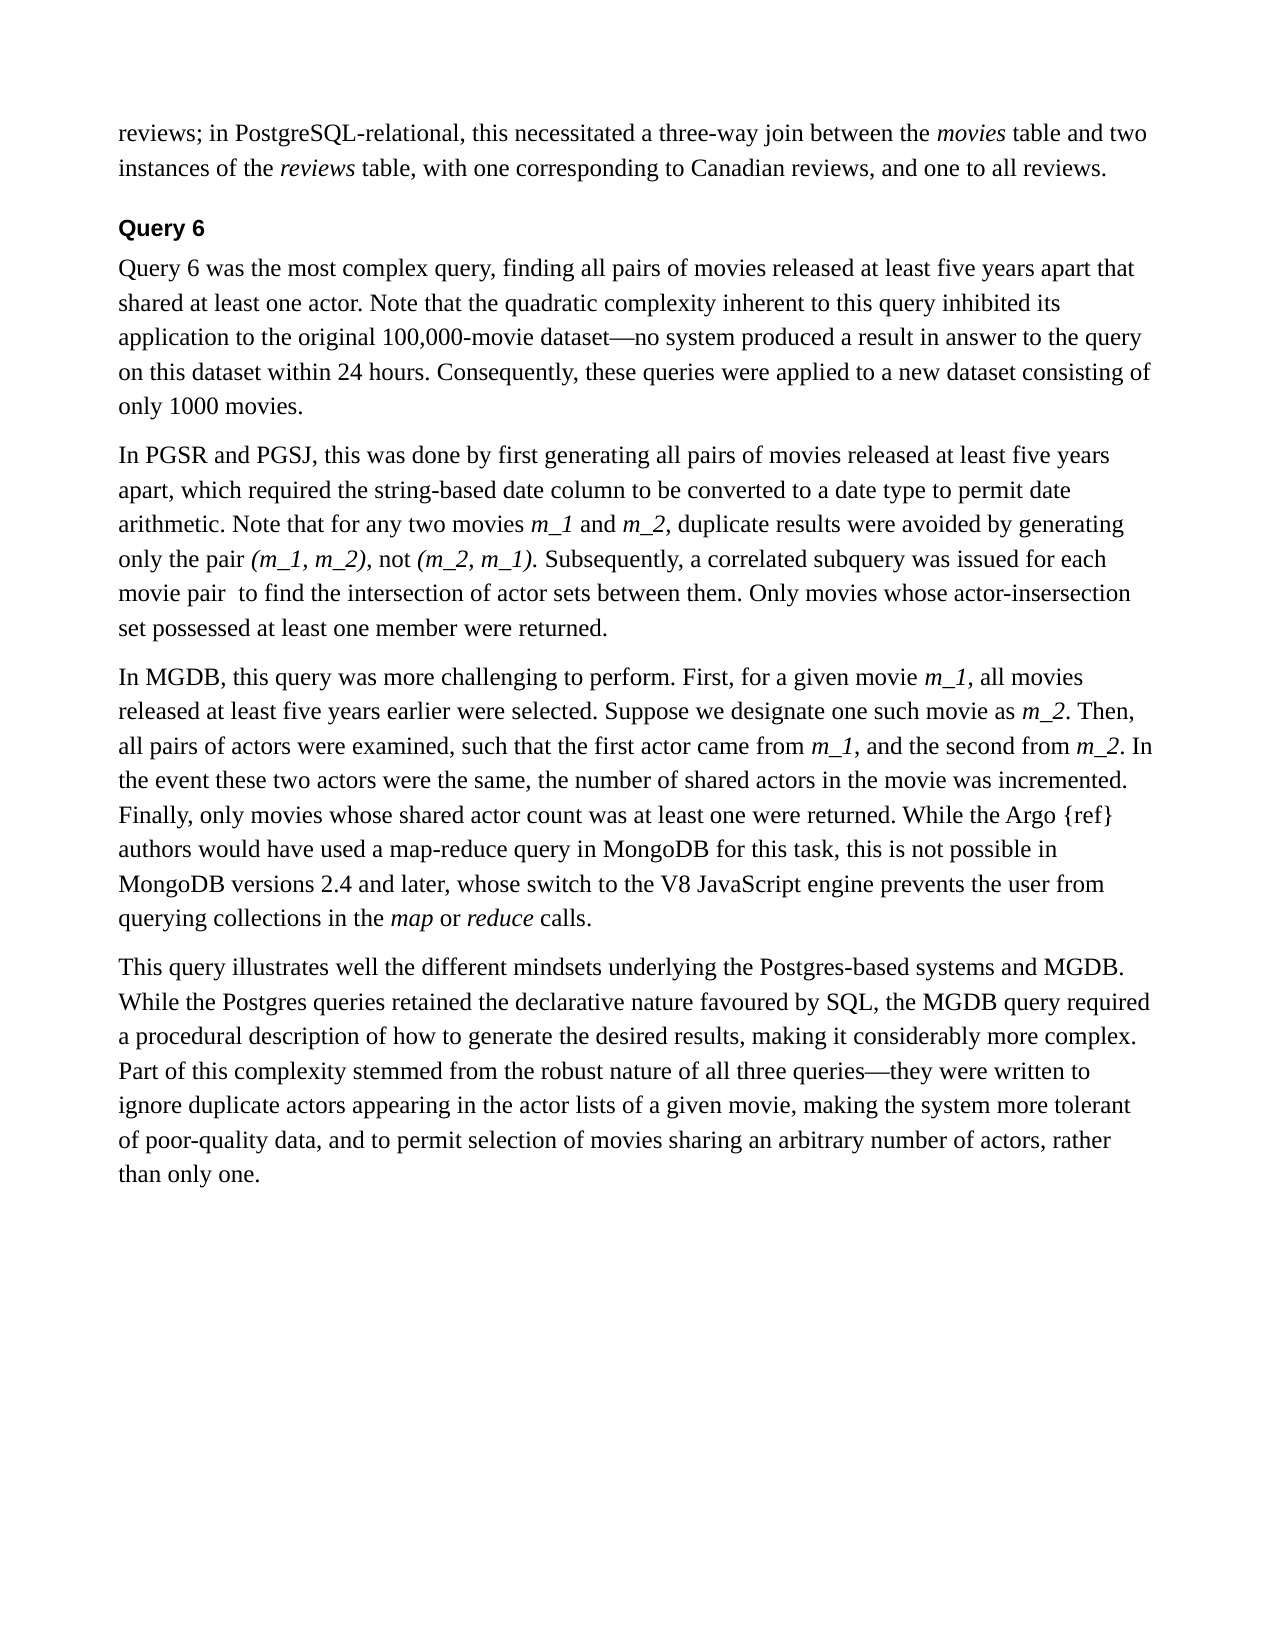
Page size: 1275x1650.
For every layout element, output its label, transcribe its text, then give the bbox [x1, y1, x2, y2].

text In MGDB, this query was more challenging to perform. First, for a given movie m_1, all movies released at least five years earlier were selected. Suppose we designate one such movie as m_2. Then, all pairs of actors were examined, such that the first actor came from m_1, and the second from m_2. In the event these two actors were the same, the number of shared actors in the movie was incremented. Finally, only movies whose shared actor count was at least one were returned. While the Argo {ref} authors would have used a map-reduce query in MongoDB for this task, this is not possible in MongoDB versions 2.4 and later, whose switch to the V8 JavaScript engine prevents the user from querying collections in the map or reduce calls. [118, 662, 1157, 932]
subtitle Query 6 [118, 214, 1157, 241]
text Query 6 was the most complex query, finding all pairs of movies released at least five years apart that shared at least one actor. Note that the quadratic complexity inherent to this query inhibited its application to the original 100,000-movie dataset—no system produced a result in answer to the query on this dataset within 24 hours. Consequently, these queries were applied to a new dataset consisting of only 1000 movies. [118, 253, 1157, 420]
text In PGSR and PGSJ, this was done by first generating all pairs of movies released at least five years apart, which required the string-based date column to be converted to a date type to permit date arithmetic. Note that for any two movies m_1 and m_2, duplicate results were avoided by generating only the pair (m_1, m_2), not (m_2, m_1). Subsequently, a correlated subquery was issued for each movie pair to find the intersection of actor sets between them. Only movies whose actor-insersection set possessed at least one member were returned. [118, 440, 1157, 642]
text This query illustrates well the different mindsets underlying the Postgres-based systems and MGDB. While the Postgres queries retained the declarative nature favoured by SQL, the MGDB query required a procedural description of how to generate the desired results, making it considerably more complex. Part of this complexity stemmed from the robust nature of all three queries—they were written to ignore duplicate actors appearing in the actor lists of a given movie, making the system more tolerant of poor-quality data, and to permit selection of movies sharing an arbitrary number of actors, rather than only one. [118, 952, 1157, 1188]
text reviews; in PostgreSQL-relational, this necessitated a three-way join between the movies table and two instances of the reviews table, with one corresponding to Canadian reviews, and one to all reviews. [118, 118, 1157, 181]
